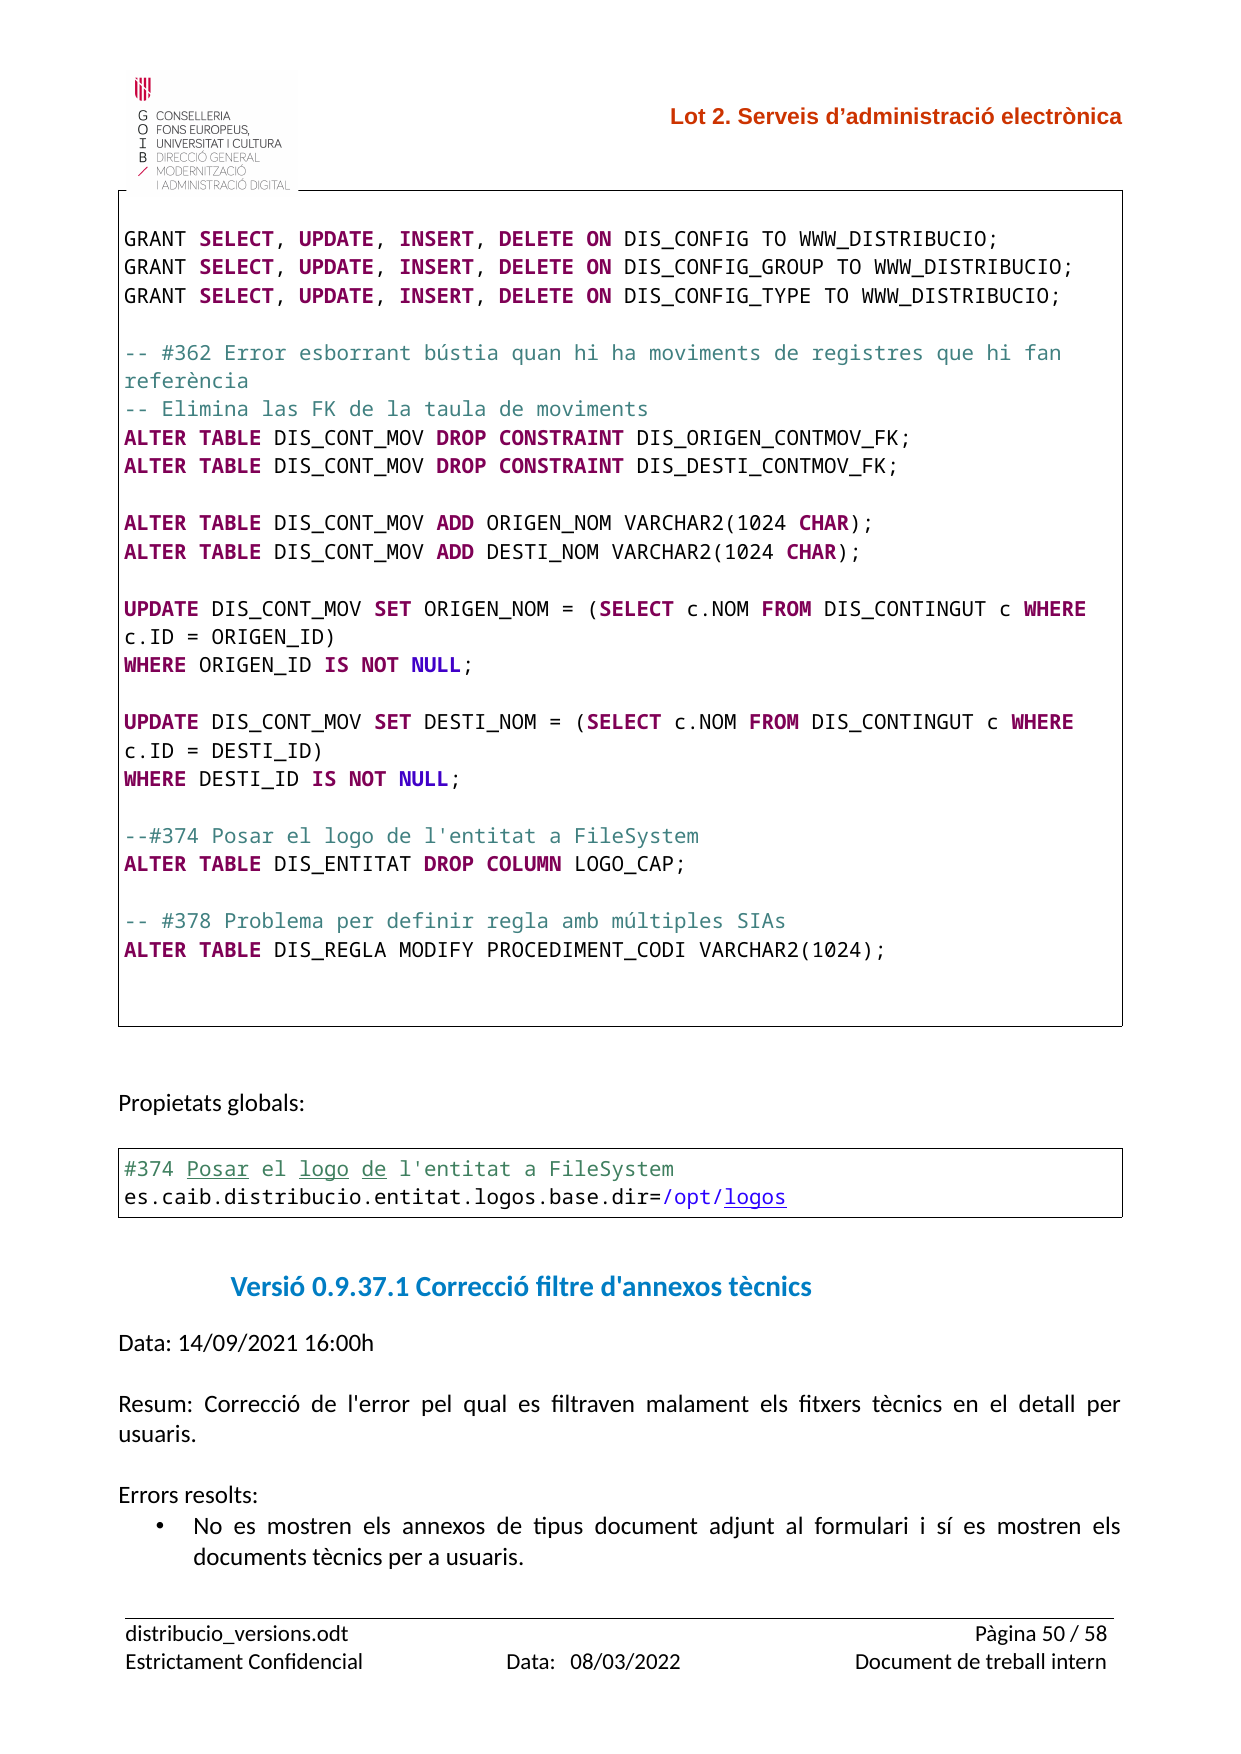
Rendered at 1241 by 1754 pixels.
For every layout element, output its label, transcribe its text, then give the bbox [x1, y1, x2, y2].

text Data: 14/09/2021 16:00h [118, 1327, 1122, 1358]
text Propietats globals: [118, 1087, 1122, 1118]
picture [126, 70, 299, 197]
list No es mostren els annexos de tipus document adjunt al formulari i sí es mostren els documents tècnics per a usuaris. [156, 1510, 1122, 1571]
text Errors resolts: [118, 1480, 1122, 1510]
table_header #374 Posar el logo de l'entitat a FileSystem es.caib.distribucio.entitat.logos.base.dir=/opt/logos [119, 1149, 1122, 1217]
subtitle Versió 0.9.37.1 Correcció filtre d'annexos tècnics [153, 1268, 1122, 1303]
text Resum: Correcció de l'error pel qual es filtraven malament els fitxers tècnics en el detall per usuaris. [118, 1388, 1122, 1449]
table_header GRANT SELECT, UPDATE, INSERT, DELETE ON DIS_CONFIG TO WWW_DISTRIBUCIO; GRANT SELECT, UPDATE, INSERT, DELETE ON DIS_CONFIG_GROUP TO WWW_DISTRIBUCIO; GRANT SELECT, UPDATE, INSERT, DELETE ON DIS_CONFIG_TYPE TO WWW_DISTRIBUCIO; -- #362 Error esborrant bústia quan hi ha moviments de registres que hi fan referència -- Elimina las FK de la taula de moviments ALTER TABLE DIS_CONT_MOV DROP CONSTRAINT DIS_ORIGEN_CONTMOV_FK; ALTER TABLE DIS_CONT_MOV DROP CONSTRAINT DIS_DESTI_CONTMOV_FK; ALTER TABLE DIS_CONT_MOV ADD ORIGEN_NOM VARCHAR2(1024 CHAR); ALTER TABLE DIS_CONT_MOV ADD DESTI_NOM VARCHAR2(1024 CHAR); UPDATE DIS_CONT_MOV SET ORIGEN_NOM = (SELECT c.NOM FROM DIS_CONTINGUT c WHERE c.ID = ORIGEN_ID) WHERE ORIGEN_ID IS NOT NULL; UPDATE DIS_CONT_MOV SET DESTI_NOM = (SELECT c.NOM FROM DIS_CONTINGUT c WHERE c.ID = DESTI_ID) WHERE DESTI_ID IS NOT NULL; --#374 Posar el logo de l'entitat a FileSystem ALTER TABLE DIS_ENTITAT DROP COLUMN LOGO_CAP; -- #378 Problema per definir regla amb múltiples SIAs ALTER TABLE DIS_REGLA MODIFY PROCEDIMENT_CODI VARCHAR2(1024); [119, 191, 1122, 1026]
